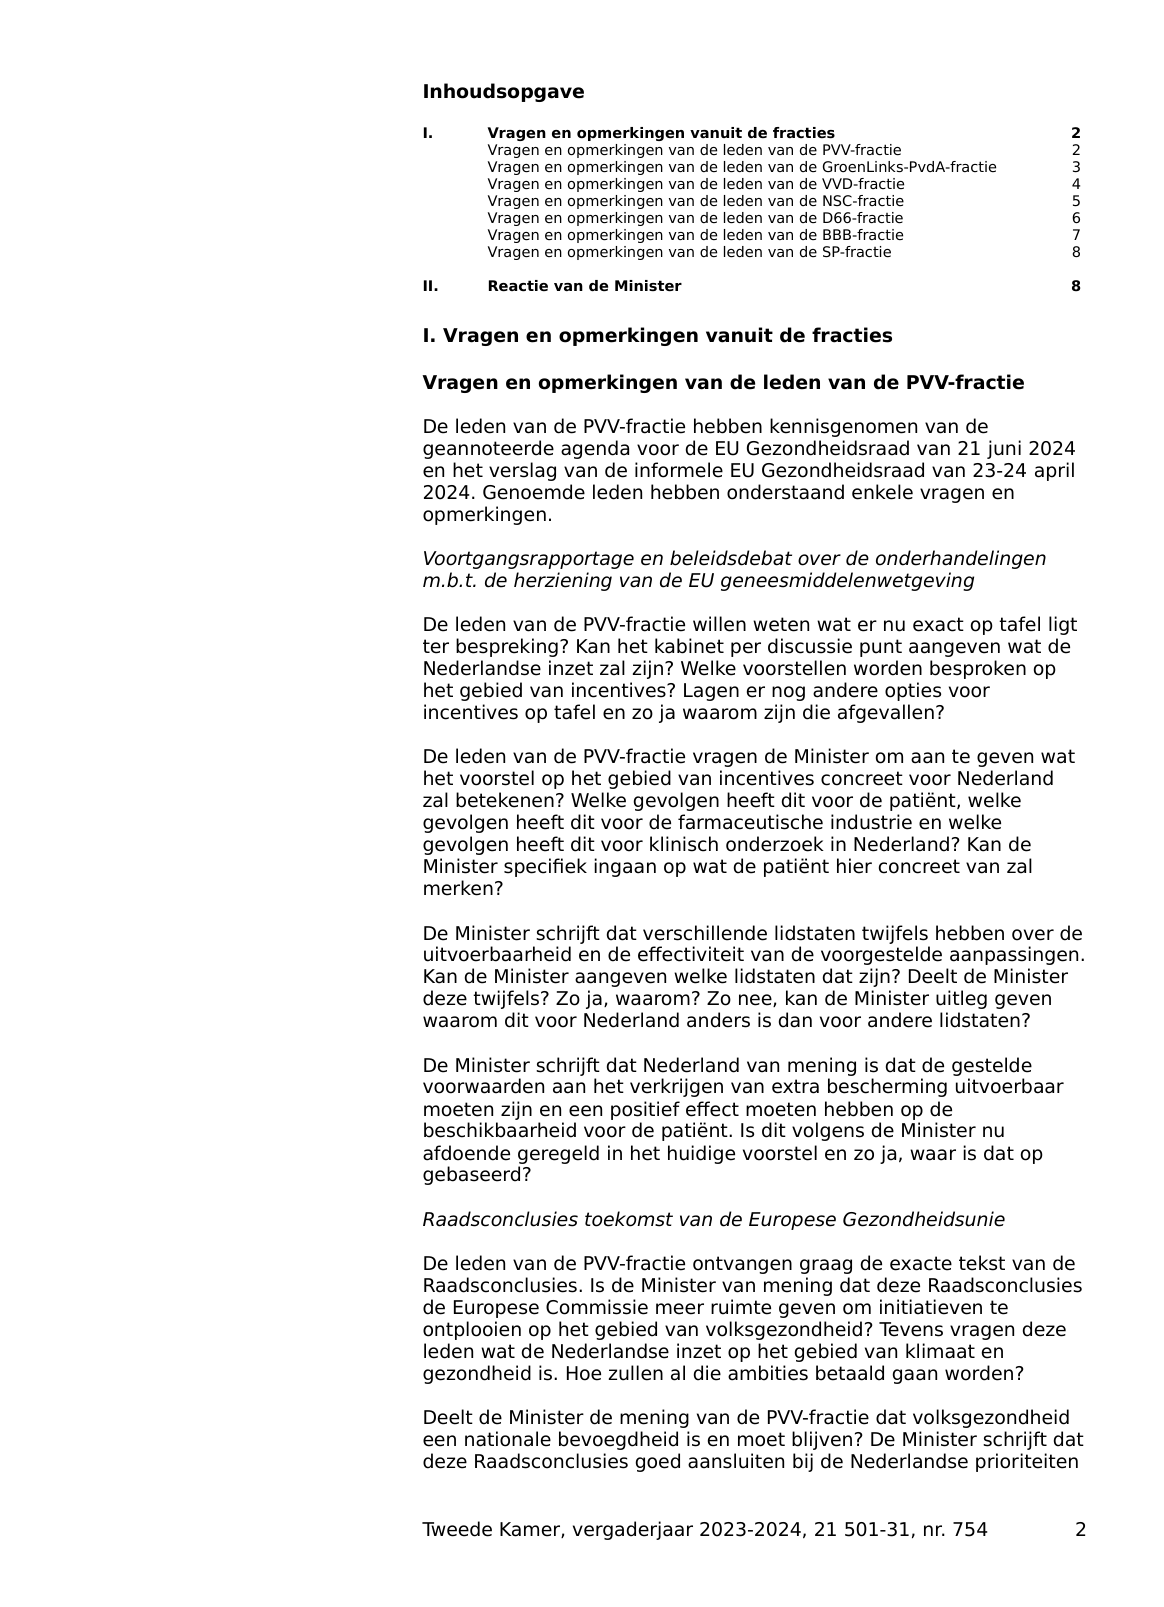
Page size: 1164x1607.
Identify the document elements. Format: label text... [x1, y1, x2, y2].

table_header 2 [1013, 125, 1087, 142]
table_cell 4 [1013, 176, 1087, 193]
subtitle Vragen en opmerkingen van de leden van de PVV-fractie [422, 372, 1087, 394]
table_cell [422, 261, 481, 278]
text De leden van de PVV-fractie vragen de Minister om aan te geven wat het voorstel op het gebied van incentives concreet voor Nederland zal betekenen? Welke gevolgen heeft dit voor de patiënt, welke gevolgen heeft dit voor de farmaceutische industrie en welke gevolgen heeft dit voor klinisch onderzoek in Nederland? Kan de Minister specifiek ingaan op wat de patiënt hier concreet van zal merken? [422, 746, 1087, 900]
text Deelt de Minister de mening van de PVV-fractie dat volksgezondheid een nationale bevoegdheid is en moet blijven? De Minister schrijft dat deze Raadsconclusies goed aansluiten bij de Nederlandse prioriteiten [422, 1407, 1087, 1473]
table_cell [422, 142, 481, 159]
text De Minister schrijft dat verschillende lidstaten twijfels hebben over de uitvoerbaarheid en de effectiviteit van de voorgestelde aanpassingen. Kan de Minister aangeven welke lidstaten dat zijn? Deelt de Minister deze twijfels? Zo ja, waarom? Zo nee, kan de Minister uitleg geven waarom dit voor Nederland anders is dan voor andere lidstaten? [422, 922, 1087, 1032]
table_cell [481, 261, 1013, 278]
table_cell II. [422, 278, 481, 295]
table_cell [422, 227, 481, 244]
table_cell [422, 159, 481, 176]
table_header I. [422, 125, 481, 142]
table_cell Vragen en opmerkingen van de leden van de D66-fractie [481, 210, 1013, 227]
table_cell 5 [1013, 193, 1087, 210]
text De Minister schrijft dat Nederland van mening is dat de gestelde voorwaarden aan het verkrijgen van extra bescherming uitvoerbaar moeten zijn en een positief effect moeten hebben op de beschikbaarheid voor de patiënt. Is dit volgens de Minister nu afdoende geregeld in het huidige voorstel en zo ja, waar is dat op gebaseerd? [422, 1054, 1087, 1186]
table_cell [422, 176, 481, 193]
table_cell Vragen en opmerkingen van de leden van de SP-fractie [481, 244, 1013, 261]
table_cell Vragen en opmerkingen van de leden van de GroenLinks-PvdA-fractie [481, 159, 1013, 176]
table_cell [1013, 261, 1087, 278]
subtitle Raadsconclusies toekomst van de Europese Gezondheidsunie [422, 1208, 1087, 1231]
table_header Vragen en opmerkingen vanuit de fracties [481, 125, 1013, 142]
table_cell 3 [1013, 159, 1087, 176]
subtitle Inhoudsopgave [422, 81, 1087, 103]
table_cell Reactie van de Minister [481, 278, 1013, 295]
table_cell Vragen en opmerkingen van de leden van de PVV-fractie [481, 142, 1013, 159]
text De leden van de PVV-fractie ontvangen graag de exacte tekst van de Raadsconclusies. Is de Minister van mening dat deze Raadsconclusies de Europese Commissie meer ruimte geven om initiatieven te ontplooien op het gebied van volksgezondheid? Tevens vragen deze leden wat de Nederlandse inzet op het gebied van klimaat en gezondheid is. Hoe zullen al die ambities betaald gaan worden? [422, 1253, 1087, 1384]
table_cell 8 [1013, 278, 1087, 295]
subtitle I. Vragen en opmerkingen vanuit de fracties [422, 325, 1087, 347]
text De leden van de PVV-fractie willen weten wat er nu exact op tafel ligt ter bespreking? Kan het kabinet per discussie punt aangeven wat de Nederlandse inzet zal zijn? Welke voorstellen worden besproken op het gebied van incentives? Lagen er nog andere opties voor incentives op tafel en zo ja waarom zijn die afgevallen? [422, 614, 1087, 724]
table_cell 8 [1013, 244, 1087, 261]
table_cell Vragen en opmerkingen van de leden van de BBB-fractie [481, 227, 1013, 244]
text De leden van de PVV-fractie hebben kennisgenomen van de geannoteerde agenda voor de EU Gezondheidsraad van 21 juni 2024 en het verslag van de informele EU Gezondheidsraad van 23-24 april 2024. Genoemde leden hebben onderstaand enkele vragen en opmerkingen. [422, 416, 1087, 526]
table_cell Vragen en opmerkingen van de leden van de VVD-fractie [481, 176, 1013, 193]
table_cell Vragen en opmerkingen van de leden van de NSC-fractie [481, 193, 1013, 210]
table_cell [422, 210, 481, 227]
table_cell 7 [1013, 227, 1087, 244]
table_cell 6 [1013, 210, 1087, 227]
subtitle Voortgangsrapportage en beleidsdebat over de onderhandelingen m.b.t. de herziening van de EU geneesmiddelenwetgeving [422, 548, 1087, 592]
table_cell 2 [1013, 142, 1087, 159]
table_cell [422, 244, 481, 261]
table_cell [422, 193, 481, 210]
